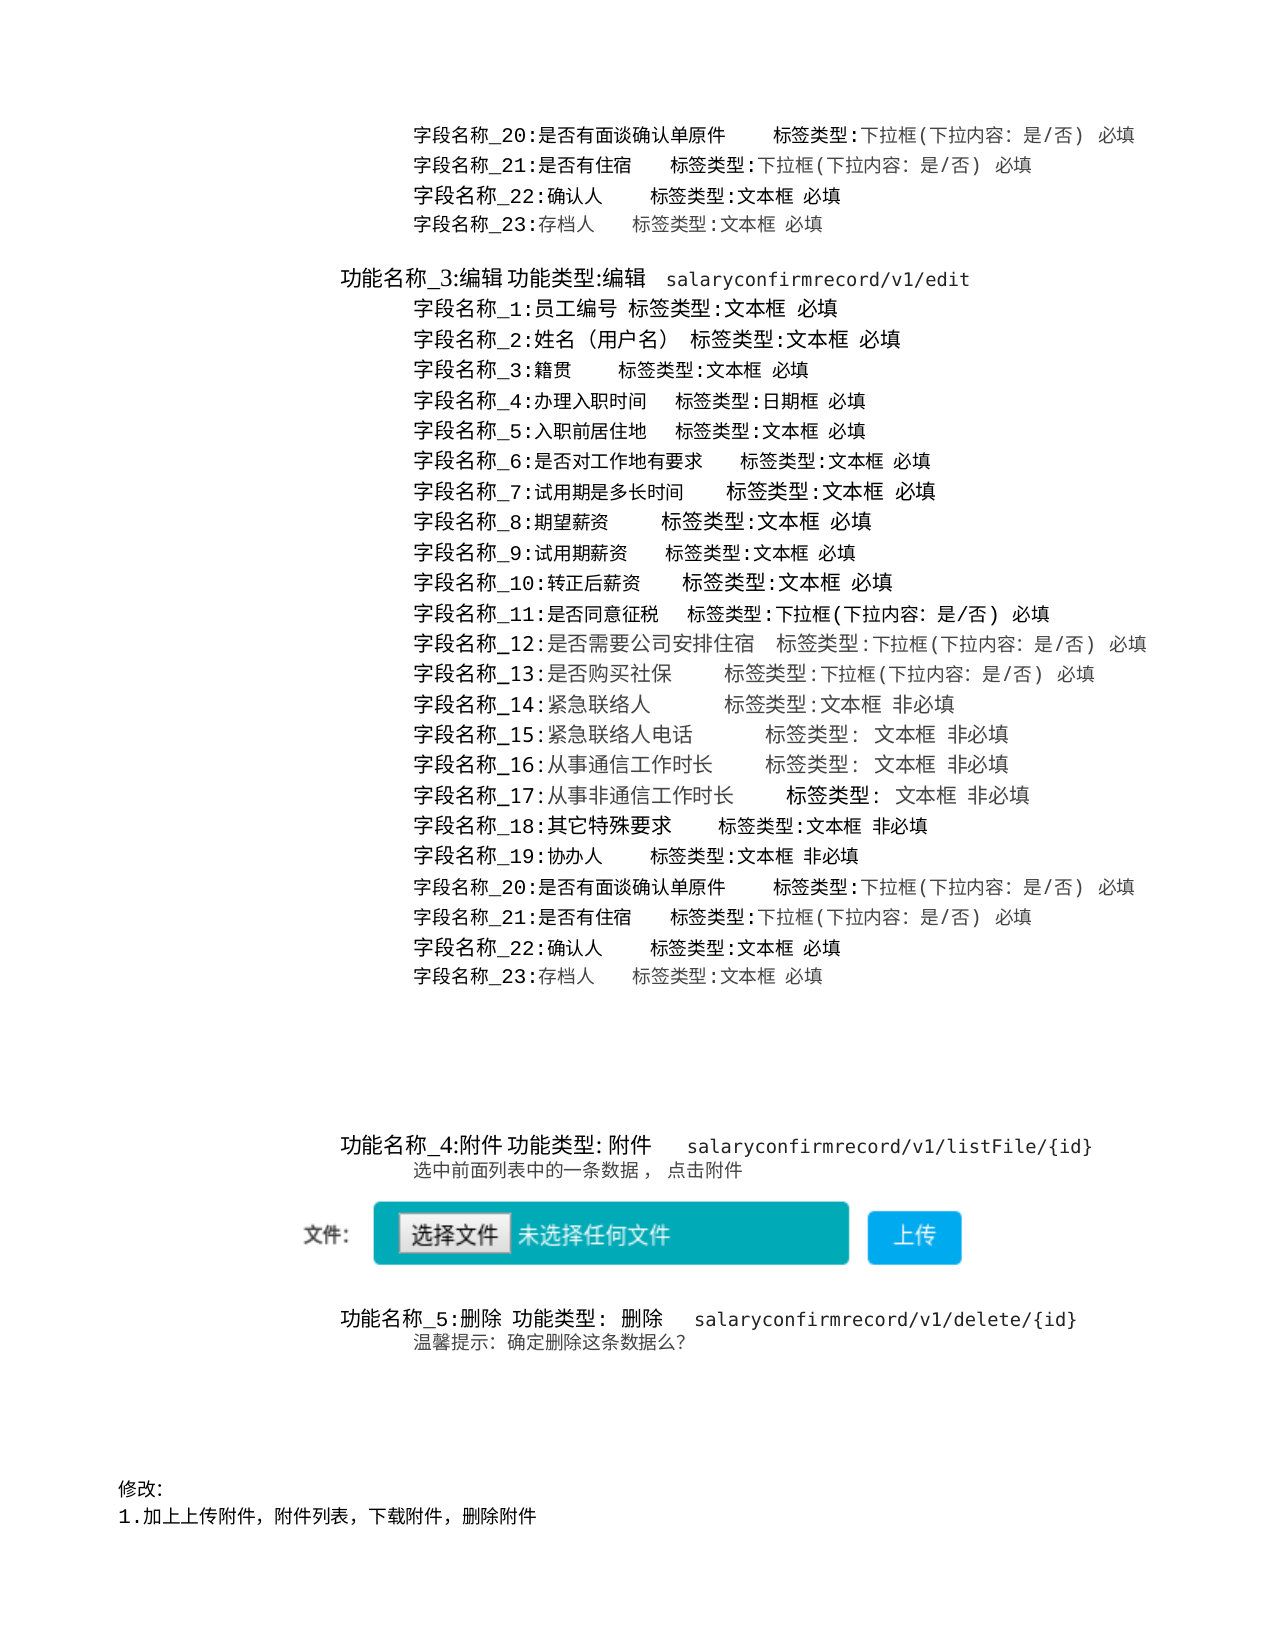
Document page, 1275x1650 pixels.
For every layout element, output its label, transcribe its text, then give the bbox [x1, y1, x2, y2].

text 字段名称_23:存档人 标签类型:文本框 必填 [118, 209, 1157, 237]
text 字段名称_5:入职前居住地 标签类型:文本框 必填 [118, 414, 1157, 445]
text 温馨提示：确定删除这条数据么？ [118, 1332, 1157, 1356]
text 字段名称_8:期望薪资 标签类型:文本框 必填 [118, 506, 1157, 536]
text 字段名称_14:紧急联络人 标签类型:文本框 非必填 [118, 688, 1157, 718]
text 字段名称_3:籍贯 标签类型:文本框 必填 [118, 353, 1157, 384]
text 字段名称_9:试用期薪资 标签类型:文本框 必填 [118, 536, 1157, 566]
text 字段名称_2:姓名（用户名） 标签类型:文本框 必填 [118, 323, 1157, 353]
text 字段名称_21:是否有住宿 标签类型:下拉框(下拉内容：是/否) 必填 [118, 901, 1157, 931]
text 字段名称_11:是否同意征税 标签类型:下拉框(下拉内容：是/否) 必填 [118, 597, 1157, 627]
text 字段名称_6:是否对工作地有要求 标签类型:文本框 必填 [118, 445, 1157, 475]
text 字段名称_18:其它特殊要求 标签类型:文本框 非必填 [118, 809, 1157, 840]
text 字段名称_1:员工编号 标签类型:文本框 必填 [118, 293, 1157, 323]
text 字段名称_12:是否需要公司安排住宿 标签类型:下拉框(下拉内容：是/否) 必填 [118, 627, 1157, 658]
text 选中前面列表中的一条数据 ， 点击附件 [118, 1160, 1157, 1183]
text 字段名称_17:从事非通信工作时长 标签类型: 文本框 非必填 [118, 779, 1157, 809]
text 字段名称_13:是否购买社保 标签类型:下拉框(下拉内容：是/否) 必填 [118, 658, 1157, 688]
text 字段名称_20:是否有面谈确认单原件 标签类型:下拉框(下拉内容：是/否) 必填 [118, 118, 1157, 148]
text 功能名称_4:附件 功能类型: 附件 salaryconfirmrecord/v1/listFile/{id} [118, 1128, 1157, 1160]
text 字段名称_21:是否有住宿 标签类型:下拉框(下拉内容：是/否) 必填 [118, 148, 1157, 179]
text 字段名称_22:确认人 标签类型:文本框 必填 [118, 931, 1157, 961]
text 功能名称_3:编辑 功能类型:编辑 salaryconfirmrecord/v1/edit [118, 261, 1157, 293]
text 字段名称_10:转正后薪资 标签类型:文本框 必填 [118, 566, 1157, 597]
text 1.加上上传附件，附件列表，下载附件，删除附件 [118, 1501, 1157, 1529]
text 字段名称_22:确认人 标签类型:文本框 必填 [118, 179, 1157, 209]
text 字段名称_23:存档人 标签类型:文本框 必填 [118, 961, 1157, 989]
text 功能名称_5:删除 功能类型: 删除 salaryconfirmrecord/v1/delete/{id} [118, 1278, 1157, 1332]
text 字段名称_20:是否有面谈确认单原件 标签类型:下拉框(下拉内容：是/否) 必填 [118, 870, 1157, 901]
text 字段名称_16:从事通信工作时长 标签类型: 文本框 非必填 [118, 749, 1157, 779]
text 字段名称_4:办理入职时间 标签类型:日期框 必填 [118, 384, 1157, 414]
picture [263, 1183, 1012, 1284]
text 字段名称_15:紧急联络人电话 标签类型: 文本框 非必填 [118, 718, 1157, 749]
text 字段名称_19:协办人 标签类型:文本框 非必填 [118, 840, 1157, 870]
text 字段名称_7:试用期是多长时间 标签类型:文本框 必填 [118, 475, 1157, 506]
text 修改： [118, 1474, 1157, 1501]
